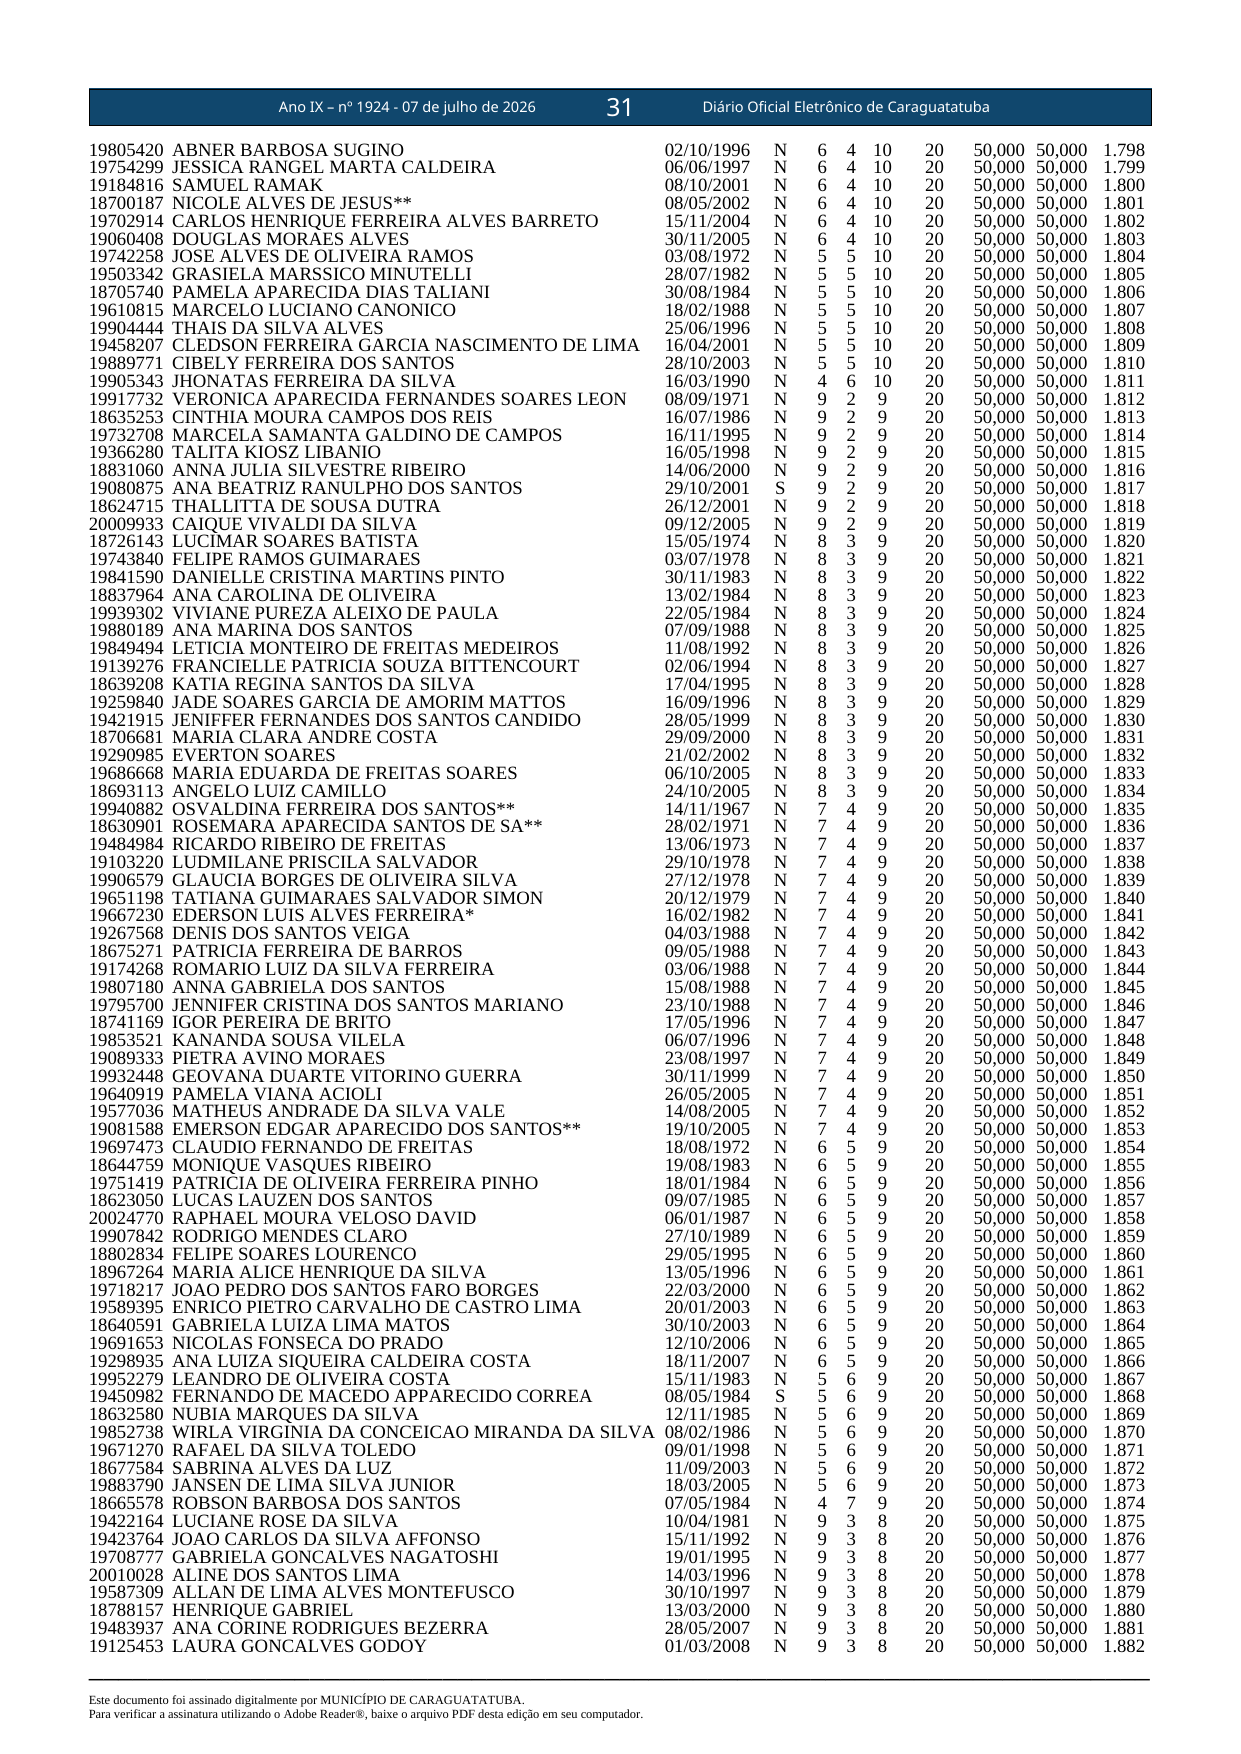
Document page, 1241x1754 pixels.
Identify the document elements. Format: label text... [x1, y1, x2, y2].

text 19849494 LETICIA MONTEIRO DE FREITAS MEDEIROS 11/08/1992 N 8 3 9 20 50,000 50,000 1.826 [88, 641, 1152, 658]
text 19795700 JENNIFER CRISTINA DOS SANTOS MARIANO 23/10/1988 N 7 4 9 20 50,000 50,000 1.846 [88, 997, 1152, 1014]
text 18802834 FELIPE SOARES LOURENCO 29/05/1995 N 6 5 9 20 50,000 50,000 1.860 [88, 1246, 1152, 1264]
text 19889771 CIBELY FERREIRA DOS SANTOS 28/10/2003 N 5 5 10 20 50,000 50,000 1.810 [88, 356, 1152, 373]
text 19366280 TALITA KIOSZ LIBANIO 16/05/1998 N 9 2 9 20 50,000 50,000 1.815 [88, 444, 1152, 462]
text 19484984 RICARDO RIBEIRO DE FREITAS 13/06/1973 N 7 4 9 20 50,000 50,000 1.837 [88, 836, 1152, 854]
text 18726143 LUCIMAR SOARES BATISTA 15/05/1974 N 8 3 9 20 50,000 50,000 1.820 [88, 534, 1152, 551]
text 19754299 JESSICA RANGEL MARTA CALDEIRA 06/06/1997 N 6 4 10 20 50,000 50,000 1.799 [88, 159, 1152, 177]
text 19060408 DOUGLAS MORAES ALVES 30/11/2005 N 6 4 10 20 50,000 50,000 1.803 [88, 231, 1152, 249]
text 19651198 TATIANA GUIMARAES SALVADOR SIMON 20/12/1979 N 7 4 9 20 50,000 50,000 1.840 [88, 890, 1152, 908]
text 19080875 ANA BEATRIZ RANULPHO DOS SANTOS 29/10/2001 S 9 2 9 20 50,000 50,000 1.817 [88, 480, 1152, 498]
text 19640919 PAMELA VIANA ACIOLI 26/05/2005 N 7 4 9 20 50,000 50,000 1.851 [88, 1086, 1152, 1104]
text 19423764 JOAO CARLOS DA SILVA AFFONSO 15/11/1992 N 9 3 8 20 50,000 50,000 1.876 [88, 1531, 1152, 1549]
text 19103220 LUDMILANE PRISCILA SALVADOR 29/10/1978 N 7 4 9 20 50,000 50,000 1.838 [88, 854, 1152, 872]
text 20009933 CAIQUE VIVALDI DA SILVA 09/12/2005 N 9 2 9 20 50,000 50,000 1.819 [88, 516, 1152, 534]
text 19807180 ANNA GABRIELA DOS SANTOS 15/08/1988 N 7 4 9 20 50,000 50,000 1.845 [88, 979, 1152, 997]
text 19702914 CARLOS HENRIQUE FERREIRA ALVES BARRETO 15/11/2004 N 6 4 10 20 50,000 50,000 1.802 [88, 213, 1152, 231]
text 19743840 FELIPE RAMOS GUIMARAES 03/07/1978 N 8 3 9 20 50,000 50,000 1.821 [88, 551, 1152, 569]
text 19587309 ALLAN DE LIMA ALVES MONTEFUSCO 30/10/1997 N 9 3 8 20 50,000 50,000 1.879 [88, 1584, 1152, 1602]
text 18624715 THALLITTA DE SOUSA DUTRA 26/12/2001 N 9 2 9 20 50,000 50,000 1.818 [88, 498, 1152, 516]
text 18831060 ANNA JULIA SILVESTRE RIBEIRO 14/06/2000 N 9 2 9 20 50,000 50,000 1.816 [88, 462, 1152, 480]
text 19880189 ANA MARINA DOS SANTOS 07/09/1988 N 8 3 9 20 50,000 50,000 1.825 [88, 623, 1152, 641]
text 19940882 OSVALDINA FERREIRA DOS SANTOS** 14/11/1967 N 7 4 9 20 50,000 50,000 1.835 [88, 801, 1152, 819]
text 19917732 VERONICA APARECIDA FERNANDES SOARES LEON 08/09/1971 N 9 2 9 20 50,000 50,000 1.812 [88, 391, 1152, 409]
text 18705740 PAMELA APARECIDA DIAS TALIANI 30/08/1984 N 5 5 10 20 50,000 50,000 1.806 [88, 284, 1152, 302]
text 19841590 DANIELLE CRISTINA MARTINS PINTO 30/11/1983 N 8 3 9 20 50,000 50,000 1.822 [88, 569, 1152, 587]
text 19184816 SAMUEL RAMAK 08/10/2001 N 6 4 10 20 50,000 50,000 1.800 [88, 177, 1152, 195]
text 19174268 ROMARIO LUIZ DA SILVA FERREIRA 03/06/1988 N 7 4 9 20 50,000 50,000 1.844 [88, 961, 1152, 979]
text 18644759 MONIQUE VASQUES RIBEIRO 19/08/1983 N 6 5 9 20 50,000 50,000 1.855 [88, 1157, 1152, 1175]
text 18677584 SABRINA ALVES DA LUZ 11/09/2003 N 5 6 9 20 50,000 50,000 1.872 [88, 1460, 1152, 1478]
text 20024770 RAPHAEL MOURA VELOSO DAVID 06/01/1987 N 6 5 9 20 50,000 50,000 1.858 [88, 1211, 1152, 1228]
text 19422164 LUCIANE ROSE DA SILVA 10/04/1981 N 9 3 8 20 50,000 50,000 1.875 [88, 1513, 1152, 1531]
text 19125453 LAURA GONCALVES GODOY 01/03/2008 N 9 3 8 20 50,000 50,000 1.882 [88, 1638, 1152, 1656]
text 19671270 RAFAEL DA SILVA TOLEDO 09/01/1998 N 5 6 9 20 50,000 50,000 1.871 [88, 1442, 1152, 1460]
text 19932448 GEOVANA DUARTE VITORINO GUERRA 30/11/1999 N 7 4 9 20 50,000 50,000 1.850 [88, 1068, 1152, 1086]
text 19751419 PATRICIA DE OLIVEIRA FERREIRA PINHO 18/01/1984 N 6 5 9 20 50,000 50,000 1.856 [88, 1175, 1152, 1193]
text 19708777 GABRIELA GONCALVES NAGATOSHI 19/01/1995 N 9 3 8 20 50,000 50,000 1.877 [88, 1549, 1152, 1567]
text 19089333 PIETRA AVINO MORAES 23/08/1997 N 7 4 9 20 50,000 50,000 1.849 [88, 1050, 1152, 1068]
text 19939302 VIVIANE PUREZA ALEIXO DE PAULA 22/05/1984 N 8 3 9 20 50,000 50,000 1.824 [88, 605, 1152, 623]
text 19691653 NICOLAS FONSECA DO PRADO 12/10/2006 N 6 5 9 20 50,000 50,000 1.865 [88, 1335, 1152, 1353]
text 18623050 LUCAS LAUZEN DOS SANTOS 09/07/1985 N 6 5 9 20 50,000 50,000 1.857 [88, 1193, 1152, 1211]
text 19853521 KANANDA SOUSA VILELA 06/07/1996 N 7 4 9 20 50,000 50,000 1.848 [88, 1032, 1152, 1050]
text 19081588 EMERSON EDGAR APARECIDO DOS SANTOS** 19/10/2005 N 7 4 9 20 50,000 50,000 1.853 [88, 1121, 1152, 1139]
text 18700187 NICOLE ALVES DE JESUS** 08/05/2002 N 6 4 10 20 50,000 50,000 1.801 [88, 195, 1152, 213]
text 19139276 FRANCIELLE PATRICIA SOUZA BITTENCOURT 02/06/1994 N 8 3 9 20 50,000 50,000 1.827 [88, 658, 1152, 676]
text 18639208 KATIA REGINA SANTOS DA SILVA 17/04/1995 N 8 3 9 20 50,000 50,000 1.828 [88, 676, 1152, 694]
text 19686668 MARIA EDUARDA DE FREITAS SOARES 06/10/2005 N 8 3 9 20 50,000 50,000 1.833 [88, 765, 1152, 783]
text 18693113 ANGELO LUIZ CAMILLO 24/10/2005 N 8 3 9 20 50,000 50,000 1.834 [88, 783, 1152, 801]
text 18788157 HENRIQUE GABRIEL 13/03/2000 N 9 3 8 20 50,000 50,000 1.880 [88, 1602, 1152, 1620]
text 19718217 JOAO PEDRO DOS SANTOS FARO BORGES 22/03/2000 N 6 5 9 20 50,000 50,000 1.862 [88, 1282, 1152, 1299]
text 19906579 GLAUCIA BORGES DE OLIVEIRA SILVA 27/12/1978 N 7 4 9 20 50,000 50,000 1.839 [88, 872, 1152, 890]
text 18675271 PATRICIA FERREIRA DE BARROS 09/05/1988 N 7 4 9 20 50,000 50,000 1.843 [88, 943, 1152, 961]
text 19907842 RODRIGO MENDES CLARO 27/10/1989 N 6 5 9 20 50,000 50,000 1.859 [88, 1228, 1152, 1246]
text 19458207 CLEDSON FERREIRA GARCIA NASCIMENTO DE LIMA 16/04/2001 N 5 5 10 20 50,000 50,000 1.809 [88, 338, 1152, 356]
text 19905343 JHONATAS FERREIRA DA SILVA 16/03/1990 N 4 6 10 20 50,000 50,000 1.811 [88, 373, 1152, 391]
text 19259840 JADE SOARES GARCIA DE AMORIM MATTOS 16/09/1996 N 8 3 9 20 50,000 50,000 1.829 [88, 694, 1152, 712]
text 19883790 JANSEN DE LIMA SILVA JUNIOR 18/03/2005 N 5 6 9 20 50,000 50,000 1.873 [88, 1478, 1152, 1496]
text 19610815 MARCELO LUCIANO CANONICO 18/02/1988 N 5 5 10 20 50,000 50,000 1.807 [88, 302, 1152, 320]
text 18635253 CINTHIA MOURA CAMPOS DOS REIS 16/07/1986 N 9 2 9 20 50,000 50,000 1.813 [88, 409, 1152, 427]
text 19267568 DENIS DOS SANTOS VEIGA 04/03/1988 N 7 4 9 20 50,000 50,000 1.842 [88, 926, 1152, 943]
text 18640591 GABRIELA LUIZA LIMA MATOS 30/10/2003 N 6 5 9 20 50,000 50,000 1.864 [88, 1317, 1152, 1335]
text 19589395 ENRICO PIETRO CARVALHO DE CASTRO LIMA 20/01/2003 N 6 5 9 20 50,000 50,000 1.863 [88, 1299, 1152, 1317]
text 19732708 MARCELA SAMANTA GALDINO DE CAMPOS 16/11/1995 N 9 2 9 20 50,000 50,000 1.814 [88, 427, 1152, 444]
text 19503342 GRASIELA MARSSICO MINUTELLI 28/07/1982 N 5 5 10 20 50,000 50,000 1.805 [88, 266, 1152, 284]
text 19852738 WIRLA VIRGINIA DA CONCEICAO MIRANDA DA SILVA 08/02/1986 N 5 6 9 20 50,000 50,000 1.870 [88, 1424, 1152, 1442]
text 18665578 ROBSON BARBOSA DOS SANTOS 07/05/1984 N 4 7 9 20 50,000 50,000 1.874 [88, 1496, 1152, 1513]
text 19667230 EDERSON LUIS ALVES FERREIRA* 16/02/1982 N 7 4 9 20 50,000 50,000 1.841 [88, 908, 1152, 926]
text 19483937 ANA CORINE RODRIGUES BEZERRA 28/05/2007 N 9 3 8 20 50,000 50,000 1.881 [88, 1620, 1152, 1638]
text 19290985 EVERTON SOARES 21/02/2002 N 8 3 9 20 50,000 50,000 1.832 [88, 747, 1152, 765]
text 18741169 IGOR PEREIRA DE BRITO 17/05/1996 N 7 4 9 20 50,000 50,000 1.847 [88, 1014, 1152, 1032]
text 19904444 THAIS DA SILVA ALVES 25/06/1996 N 5 5 10 20 50,000 50,000 1.808 [88, 320, 1152, 338]
text 19298935 ANA LUIZA SIQUEIRA CALDEIRA COSTA 18/11/2007 N 6 5 9 20 50,000 50,000 1.866 [88, 1353, 1152, 1371]
text 19421915 JENIFFER FERNANDES DOS SANTOS CANDIDO 28/05/1999 N 8 3 9 20 50,000 50,000 1.830 [88, 712, 1152, 729]
text 18632580 NUBIA MARQUES DA SILVA 12/11/1985 N 5 6 9 20 50,000 50,000 1.869 [88, 1406, 1152, 1424]
text 18706681 MARIA CLARA ANDRE COSTA 29/09/2000 N 8 3 9 20 50,000 50,000 1.831 [88, 729, 1152, 747]
text 18967264 MARIA ALICE HENRIQUE DA SILVA 13/05/1996 N 6 5 9 20 50,000 50,000 1.861 [88, 1264, 1152, 1282]
text 18630901 ROSEMARA APARECIDA SANTOS DE SA** 28/02/1971 N 7 4 9 20 50,000 50,000 1.836 [88, 819, 1152, 836]
text 19697473 CLAUDIO FERNANDO DE FREITAS 18/08/1972 N 6 5 9 20 50,000 50,000 1.854 [88, 1139, 1152, 1157]
text 19952279 LEANDRO DE OLIVEIRA COSTA 15/11/1983 N 5 6 9 20 50,000 50,000 1.867 [88, 1371, 1152, 1389]
text 19805420 ABNER BARBOSA SUGINO 02/10/1996 N 6 4 10 20 50,000 50,000 1.798 [88, 142, 1152, 159]
text 19742258 JOSE ALVES DE OLIVEIRA RAMOS 03/08/1972 N 5 5 10 20 50,000 50,000 1.804 [88, 249, 1152, 266]
text 18837964 ANA CAROLINA DE OLIVEIRA 13/02/1984 N 8 3 9 20 50,000 50,000 1.823 [88, 587, 1152, 605]
text 19450982 FERNANDO DE MACEDO APPARECIDO CORREA 08/05/1984 S 5 6 9 20 50,000 50,000 1.868 [88, 1389, 1152, 1406]
text 20010028 ALINE DOS SANTOS LIMA 14/03/1996 N 9 3 8 20 50,000 50,000 1.878 [88, 1567, 1152, 1584]
text 19577036 MATHEUS ANDRADE DA SILVA VALE 14/08/2005 N 7 4 9 20 50,000 50,000 1.852 [88, 1104, 1152, 1121]
